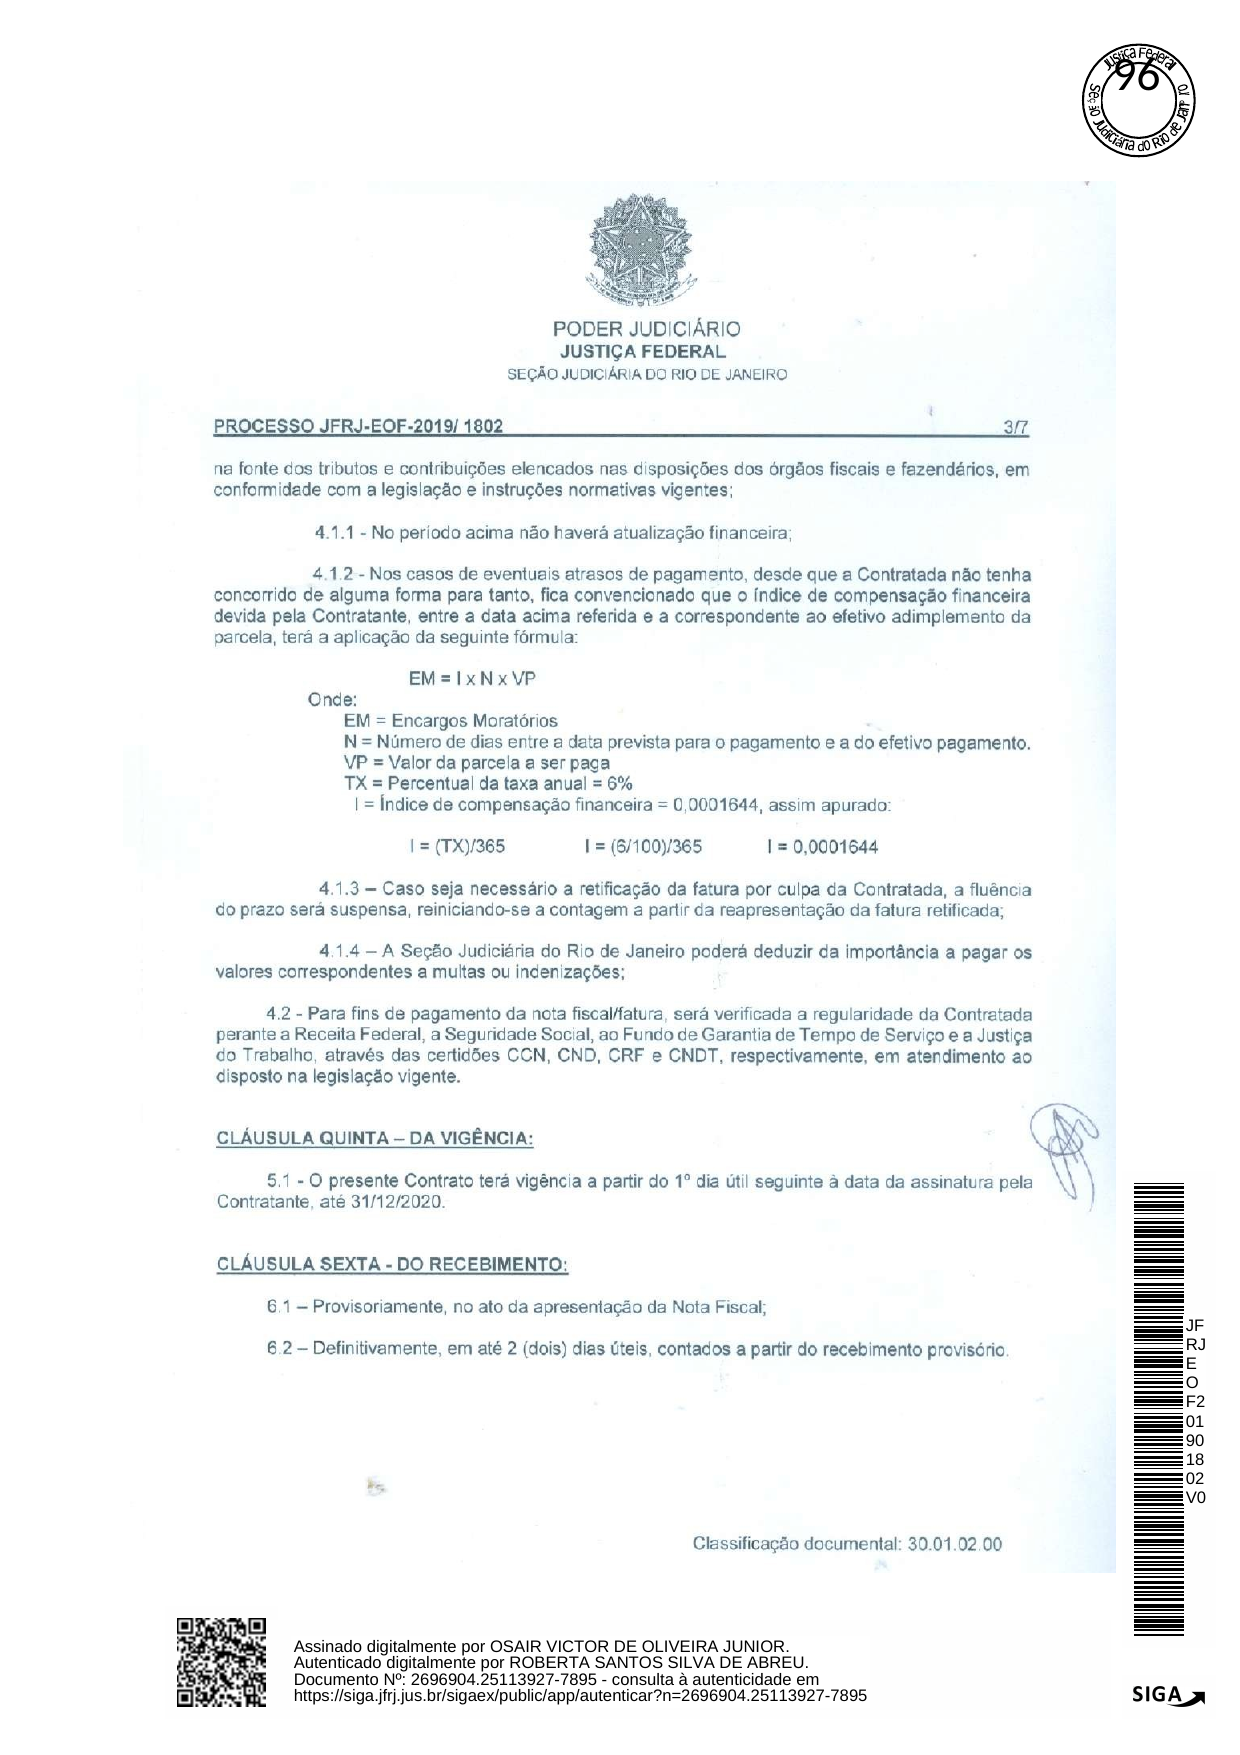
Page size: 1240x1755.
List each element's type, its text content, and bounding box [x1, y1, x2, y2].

text JFRJEOF201901802V01 [1186, 1316, 1206, 1504]
text ç [1088, 98, 1099, 106]
text e [1179, 97, 1193, 105]
